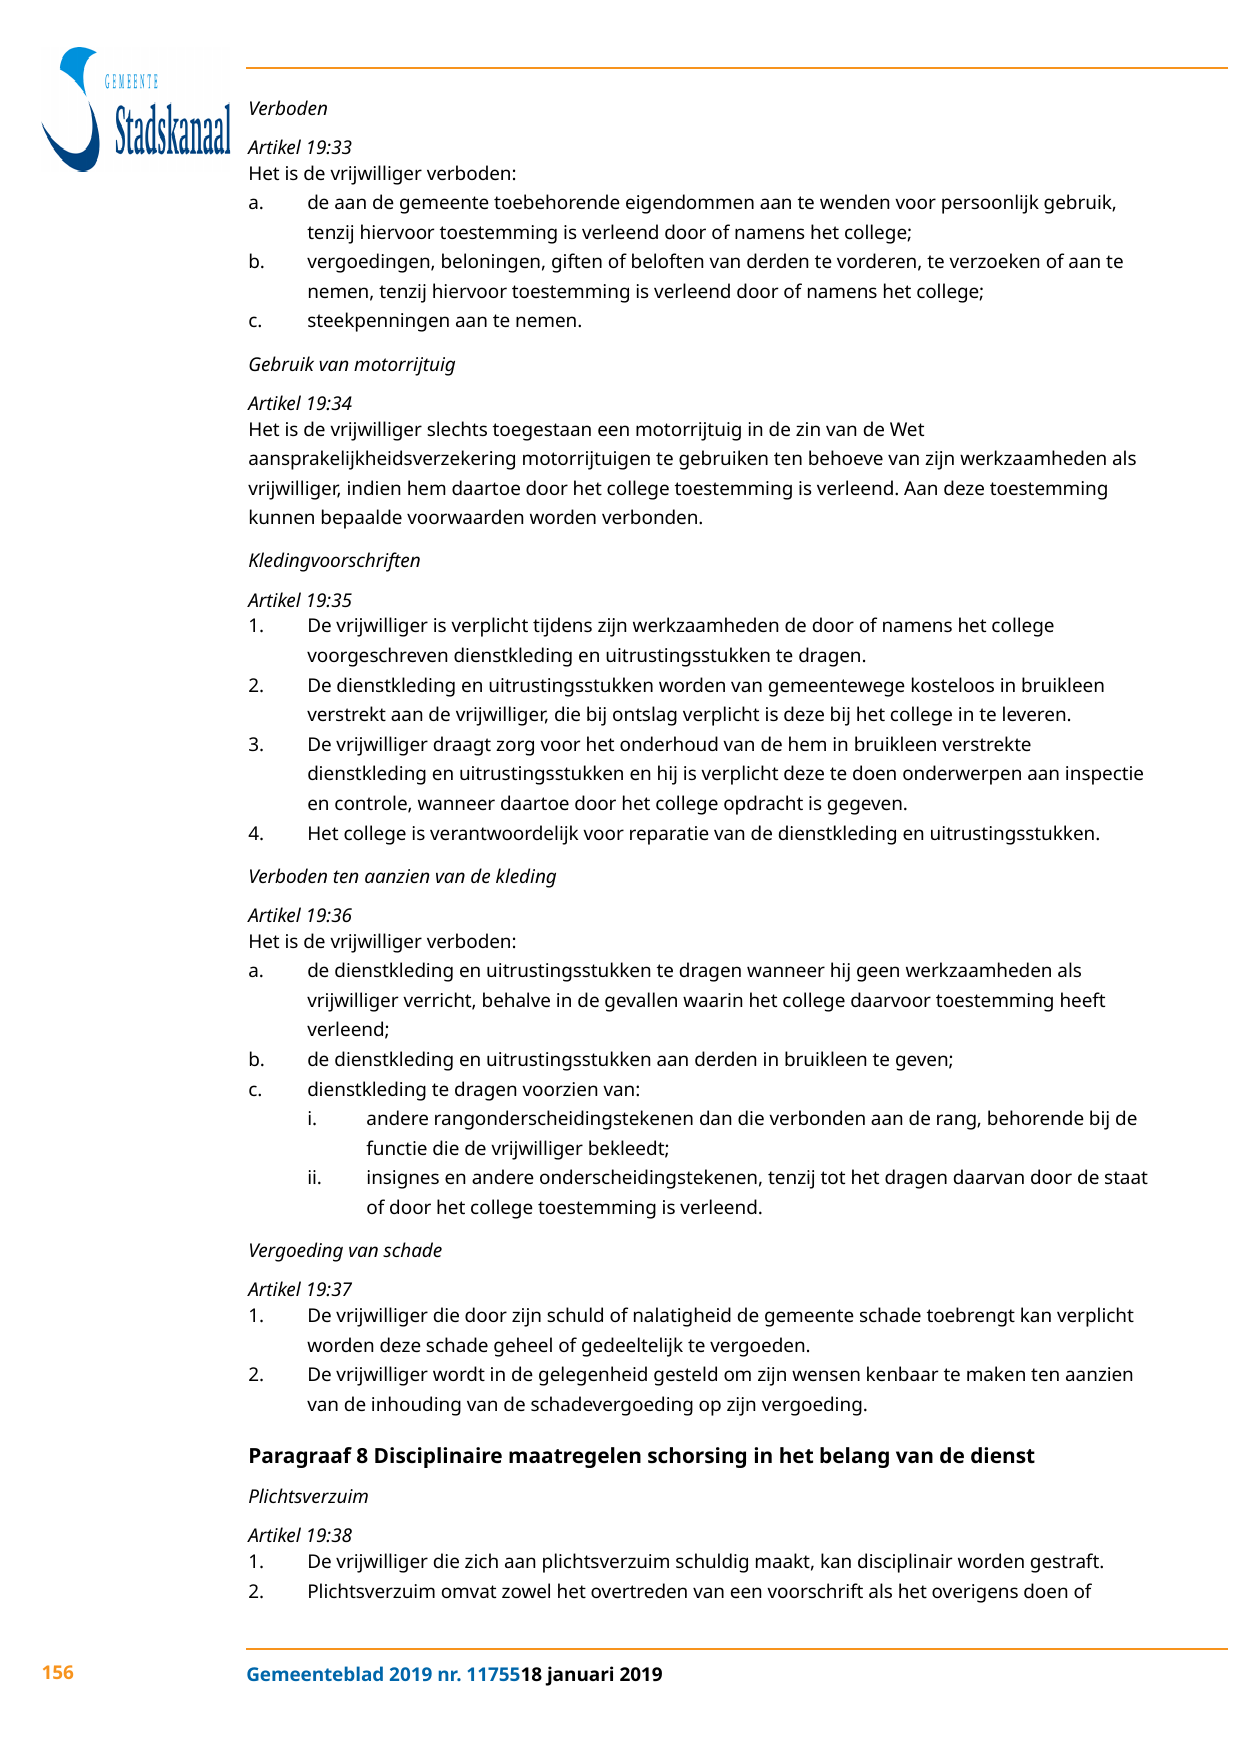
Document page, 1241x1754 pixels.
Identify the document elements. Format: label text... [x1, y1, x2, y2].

text Het is de vrijwilliger slechts toegestaan een motorrijtuig in de zin van de Wet aansprakelijkheidsverzekering motorrijtuigen te gebruiken ten behoeve van zijn werkzaamheden als vrijwilliger, indien hem daartoe door het college toestemming is verleend. Aan deze toestemming kunnen bepaalde voorwaarden worden verbonden. [248, 416, 1152, 530]
text Kledingvoorschriften [248, 548, 1152, 573]
list dienstkleding te dragen voorzien van: [248, 1076, 1152, 1102]
text Vergoeding van schade [248, 1237, 1152, 1263]
picture [41, 47, 231, 172]
list steekpenningen aan te nemen. [248, 308, 1152, 333]
list De dienstkleding en uitrustingsstukken worden van gemeentewege kosteloos in bruikleen verstrekt aan de vrijwilliger, die bij ontslag verplicht is deze bij het college in te leveren. [248, 672, 1152, 727]
list De vrijwilliger wordt in de gelegenheid gesteld om zijn wensen kenbaar te maken ten aanzien van de inhouding van de schadevergoeding op zijn vergoeding. [248, 1361, 1152, 1417]
list De vrijwilliger die door zijn schuld of nalatigheid de gemeente schade toebrengt kan verplicht worden deze schade geheel of gedeeltelijk te vergoeden. [248, 1302, 1152, 1358]
list de dienstkleding en uitrustingsstukken aan derden in bruikleen te geven; [248, 1046, 1152, 1072]
list Het college is verantwoordelijk voor reparatie van de dienstkleding en uitrustingsstukken. [248, 820, 1152, 846]
list vergoedingen, beloningen, giften of beloften van derden te vorderen, te verzoeken of aan te nemen, tenzij hiervoor toestemming is verleend door of namens het college; [248, 248, 1152, 304]
text Paragraaf 8 Disciplinaire maatregelen schorsing in het belang van de dienst [248, 1441, 1152, 1470]
text Artikel 19:36 [248, 902, 1152, 928]
text Artikel 19:34 [248, 390, 1152, 416]
text Verboden [248, 95, 1152, 121]
text Artikel 19:35 [248, 587, 1152, 613]
list De vrijwilliger draagt zorg voor het onderhoud van de hem in bruikleen verstrekte dienstkleding en uitrustingsstukken en hij is verplicht deze te doen onderwerpen aan inspectie en controle, wanneer daartoe door het college opdracht is gegeven. [248, 731, 1152, 816]
text Plichtsverzuim [248, 1483, 1152, 1509]
text Verboden ten aanzien van de kleding [248, 863, 1152, 889]
list de dienstkleding en uitrustingsstukken te dragen wanneer hij geen werkzaamheden als vrijwilliger verricht, behalve in de gevallen waarin het college daarvoor toestemming heeft verleend; [248, 957, 1152, 1042]
text Artikel 19:37 [248, 1277, 1152, 1302]
text Artikel 19:33 [248, 134, 1152, 160]
list insignes en andere onderscheidingstekenen, tenzij tot het dragen daarvan door de staat of door het college toestemming is verleend. [307, 1164, 1152, 1220]
list De vrijwilliger is verplicht tijdens zijn werkzaamheden de door of namens het college voorgeschreven dienstkleding en uitrustingsstukken te dragen. [248, 613, 1152, 668]
list de aan de gemeente toebehorende eigendommen aan te wenden voor persoonlijk gebruik, tenzij hiervoor toestemming is verleend door of namens het college; [248, 189, 1152, 245]
text Gebruik van motorrijtuig [248, 351, 1152, 377]
text Het is de vrijwilliger verboden: [248, 928, 1152, 954]
list andere rangonderscheidingstekenen dan die verbonden aan de rang, behorende bij de functie die de vrijwilliger bekleedt; [307, 1105, 1152, 1161]
list De vrijwilliger die zich aan plichtsverzuim schuldig maakt, kan disciplinair worden gestraft. [248, 1548, 1152, 1574]
text Artikel 19:38 [248, 1523, 1152, 1548]
text Het is de vrijwilliger verboden: [248, 160, 1152, 186]
list Plichtsverzuim omvat zowel het overtreden van een voorschrift als het overigens doen of [248, 1578, 1152, 1604]
